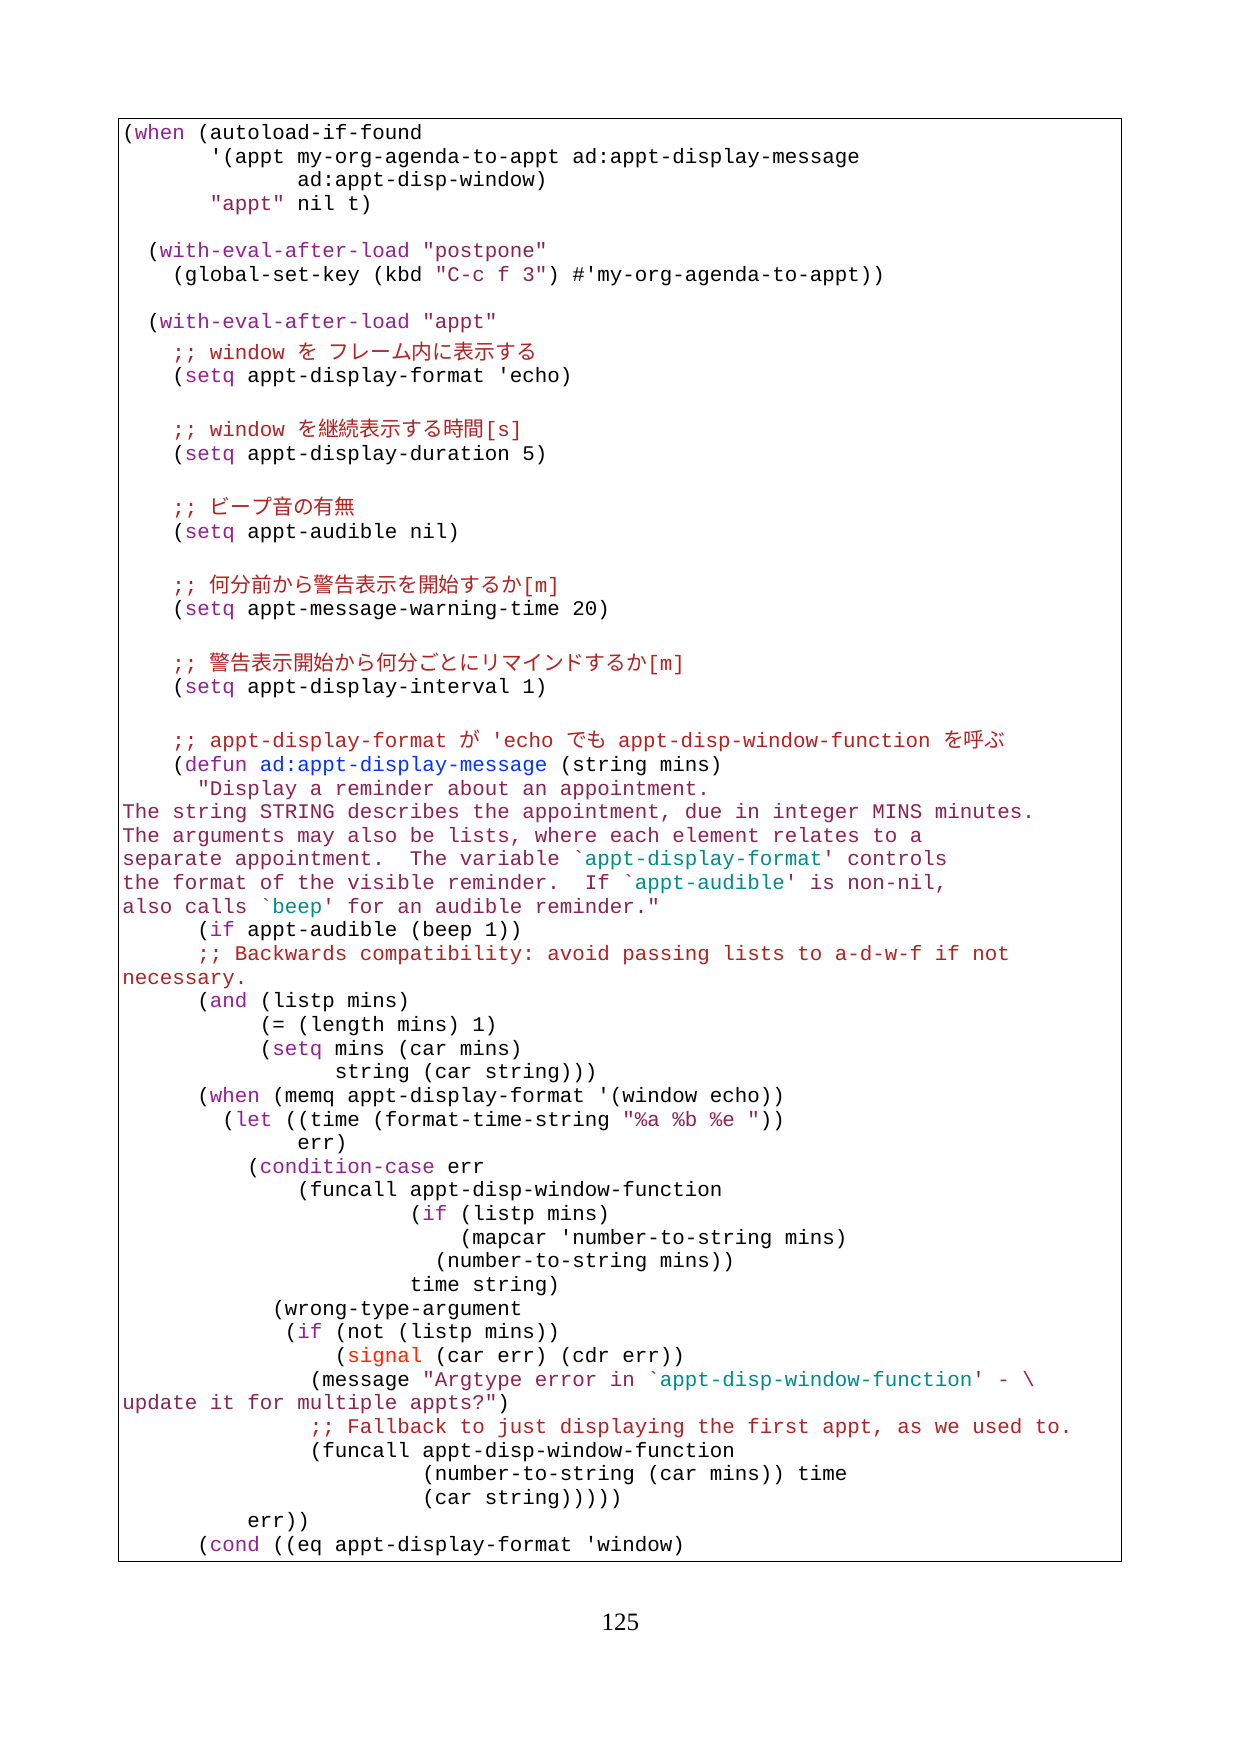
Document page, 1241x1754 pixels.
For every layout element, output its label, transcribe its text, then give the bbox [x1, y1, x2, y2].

text The string STRING describes the appointment, due in integer MINS minutes. [119, 797, 1121, 821]
text (setq appt-display-duration 5) [119, 439, 1121, 463]
text (setq mins (car mins) [119, 1034, 1121, 1057]
text (let ((time (format-time-string "%a %b %e ")) [119, 1104, 1121, 1128]
text (message "Argtype error in `appt-disp-window-function' - \ [119, 1365, 1121, 1388]
text (defun ad:appt-display-message (string mins) [119, 750, 1121, 773]
text (setq appt-display-format 'echo) [119, 361, 1121, 385]
text (wrong-type-argument [119, 1294, 1121, 1317]
text (and (listp mins) [119, 986, 1121, 1010]
text (mapcar 'number-to-string mins) [119, 1223, 1121, 1246]
text ad:appt-disp-window) [119, 165, 1121, 189]
text (signal (car err) (cdr err)) [119, 1341, 1121, 1365]
text (global-set-key (kbd "C-c f 3") #'my-org-agenda-to-appt)) [119, 260, 1121, 284]
text (car string))))) [119, 1483, 1121, 1507]
text (if (not (listp mins)) [119, 1317, 1121, 1341]
text (with-eval-after-load "appt" [119, 307, 1121, 331]
text ;; Backwards compatibility: avoid passing lists to a-d-w-f if not necessary. [119, 939, 1121, 986]
text (= (length mins) 1) [119, 1010, 1121, 1034]
text (if (listp mins) [119, 1199, 1121, 1223]
text also calls `beep' for an audible reminder." [119, 892, 1121, 915]
text ;; ビープ音の有無 [119, 486, 1121, 517]
text "Display a reminder about an appointment. [119, 773, 1121, 797]
text ;; 警告表示開始から何分ごとにリマインドするか[m] [119, 642, 1121, 672]
text (setq appt-message-warning-time 20) [119, 594, 1121, 618]
text (number-to-string (car mins)) time [119, 1459, 1121, 1483]
text (when (autoload-if-found [119, 119, 1121, 142]
text (cond ((eq appt-display-format 'window) [119, 1530, 1121, 1561]
text (condition-case err [119, 1152, 1121, 1176]
text (if appt-audible (beep 1)) [119, 915, 1121, 939]
text (with-eval-after-load "postpone" [119, 236, 1121, 260]
text '(appt my-org-agenda-to-appt ad:appt-display-message [119, 142, 1121, 165]
text The arguments may also be lists, where each element relates to a [119, 821, 1121, 844]
text ;; window を フレーム内に表示する [119, 331, 1121, 361]
text ;; Fallback to just displaying the first appt, as we used to. [119, 1412, 1121, 1436]
text "appt" nil t) [119, 189, 1121, 213]
text err) [119, 1128, 1121, 1152]
text (funcall appt-disp-window-function [119, 1436, 1121, 1459]
text (setq appt-audible nil) [119, 517, 1121, 540]
text separate appointment. The variable `appt-display-format' controls [119, 844, 1121, 868]
text string (car string))) [119, 1057, 1121, 1081]
text (setq appt-display-interval 1) [119, 672, 1121, 696]
text the format of the visible reminder. If `appt-audible' is non-nil, [119, 868, 1121, 892]
text time string) [119, 1270, 1121, 1294]
text update it for multiple appts?") [119, 1388, 1121, 1412]
text ;; 何分前から警告表示を開始するか[m] [119, 564, 1121, 594]
text (number-to-string mins)) [119, 1246, 1121, 1270]
text (funcall appt-disp-window-function [119, 1176, 1121, 1199]
text err)) [119, 1507, 1121, 1530]
text ;; window を継続表示する時間[s] [119, 409, 1121, 439]
text ;; appt-display-format が 'echo でも appt-disp-window-function を呼ぶ [119, 719, 1121, 750]
text (when (memq appt-display-format '(window echo)) [119, 1081, 1121, 1104]
